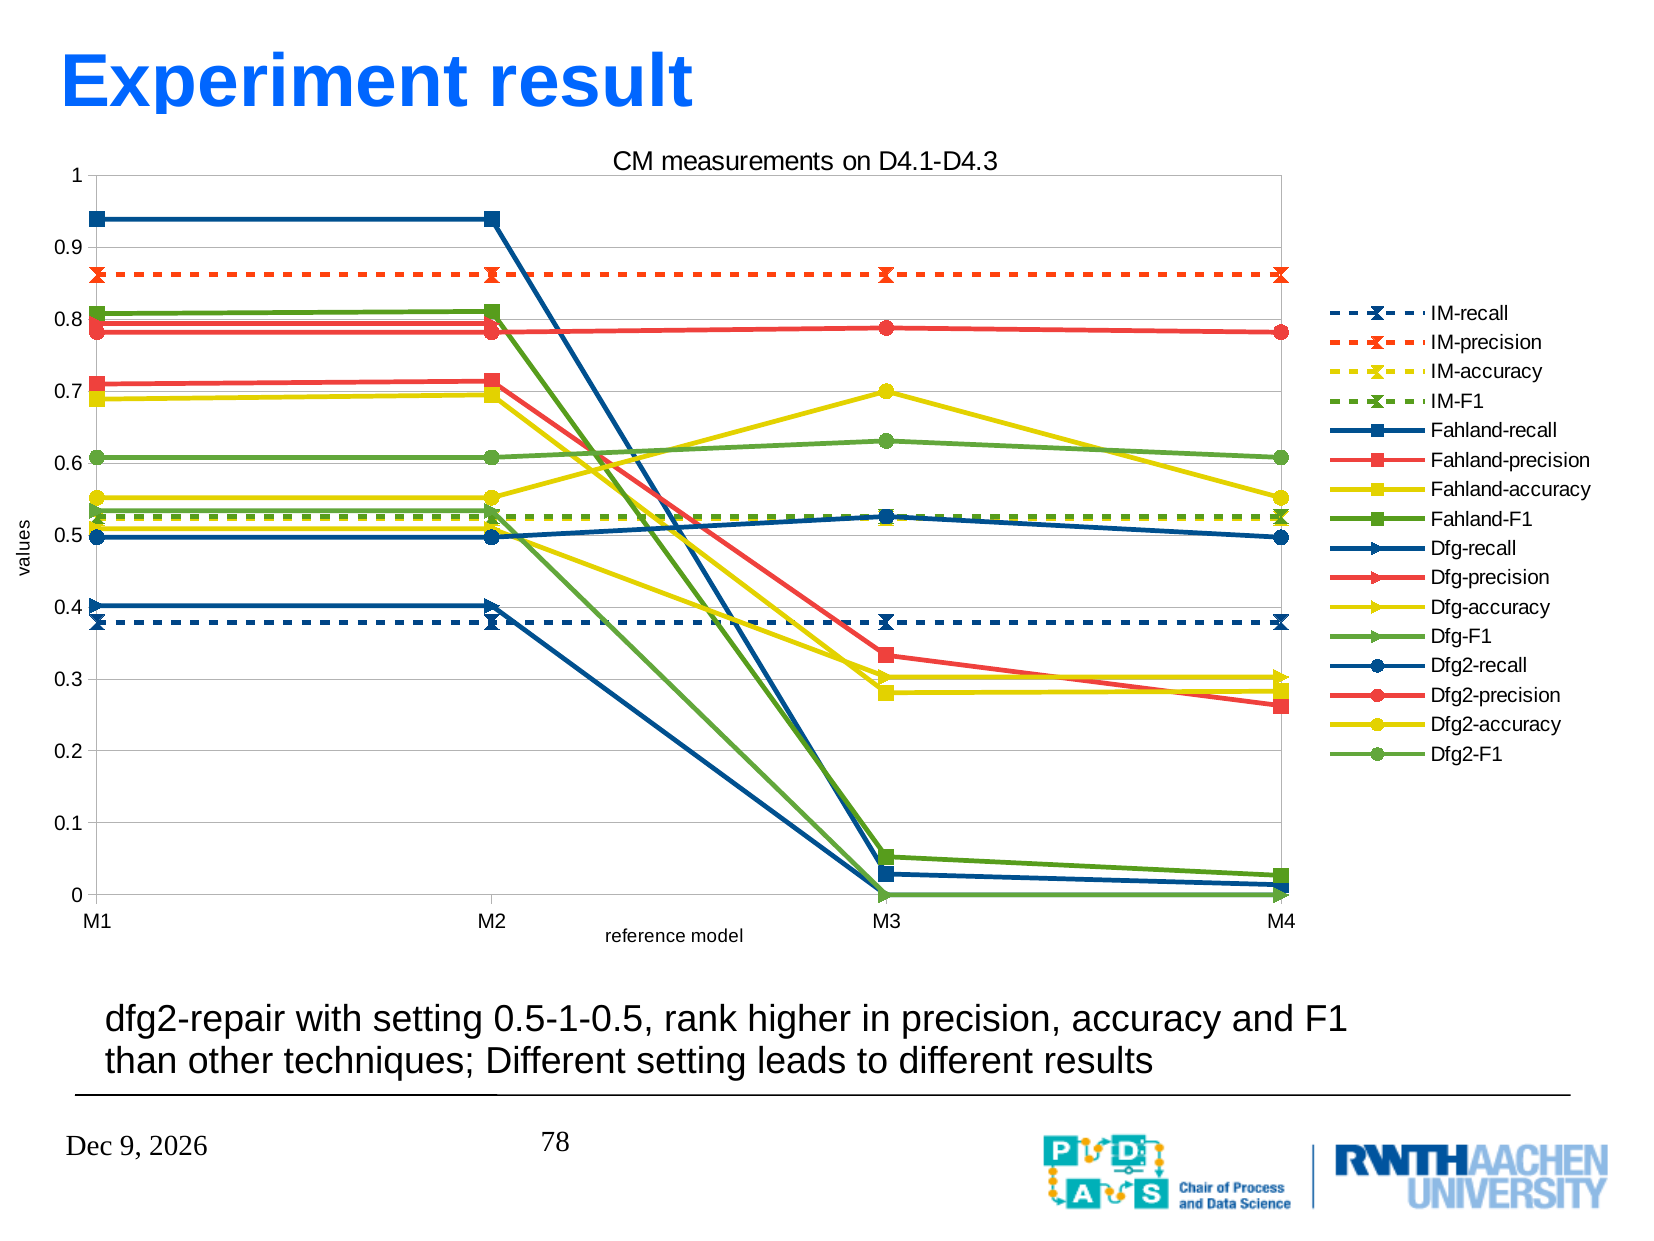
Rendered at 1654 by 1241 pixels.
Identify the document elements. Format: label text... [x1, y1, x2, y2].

title Experiment result [60, 30, 1549, 114]
text_box dfg2-repair with setting 0.5-1-0.5, rank higher in precision, accuracy and F1 than other techniques; Different setting leads to different results [90, 990, 1426, 1089]
picture [1005, 1090, 1647, 1241]
chart [6, 114, 1611, 954]
